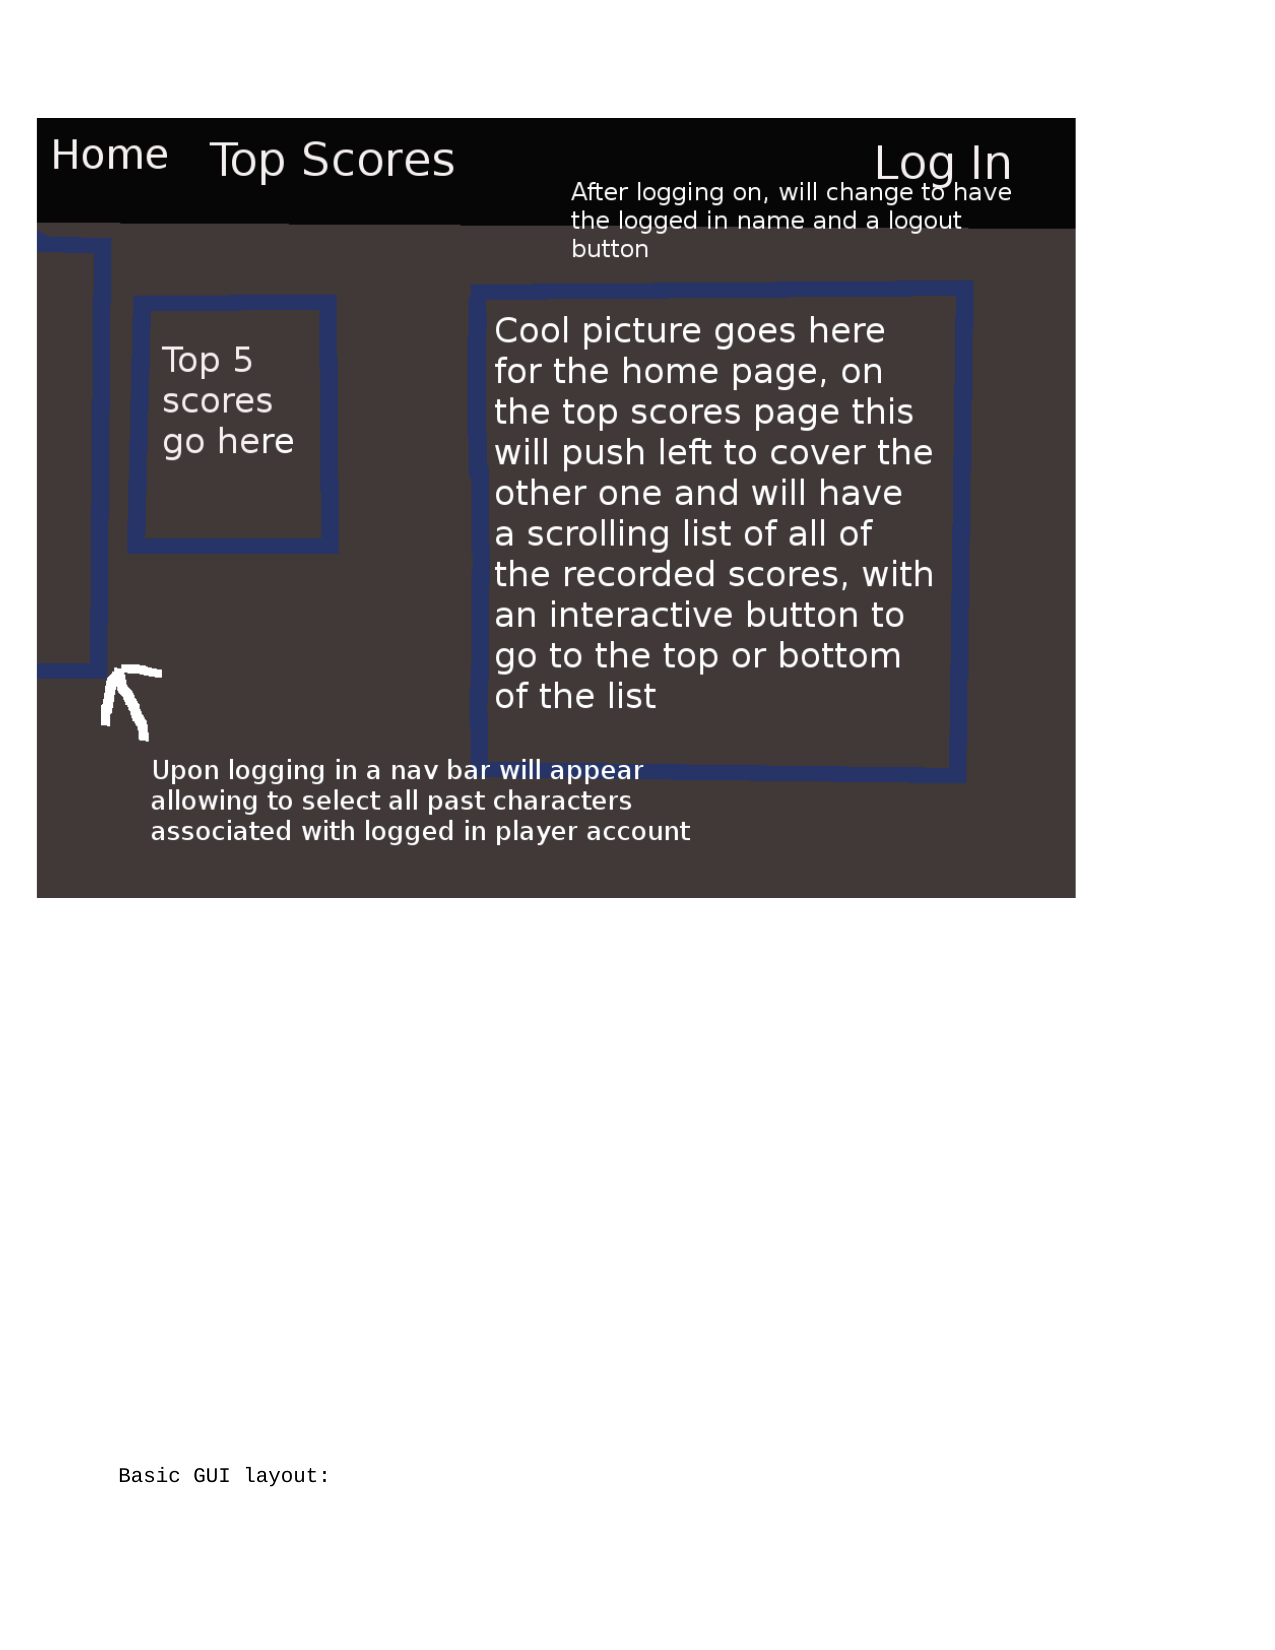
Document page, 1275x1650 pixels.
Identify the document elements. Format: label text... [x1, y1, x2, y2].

picture [36, 118, 1076, 898]
text Basic GUI layout: [118, 1465, 1157, 1488]
